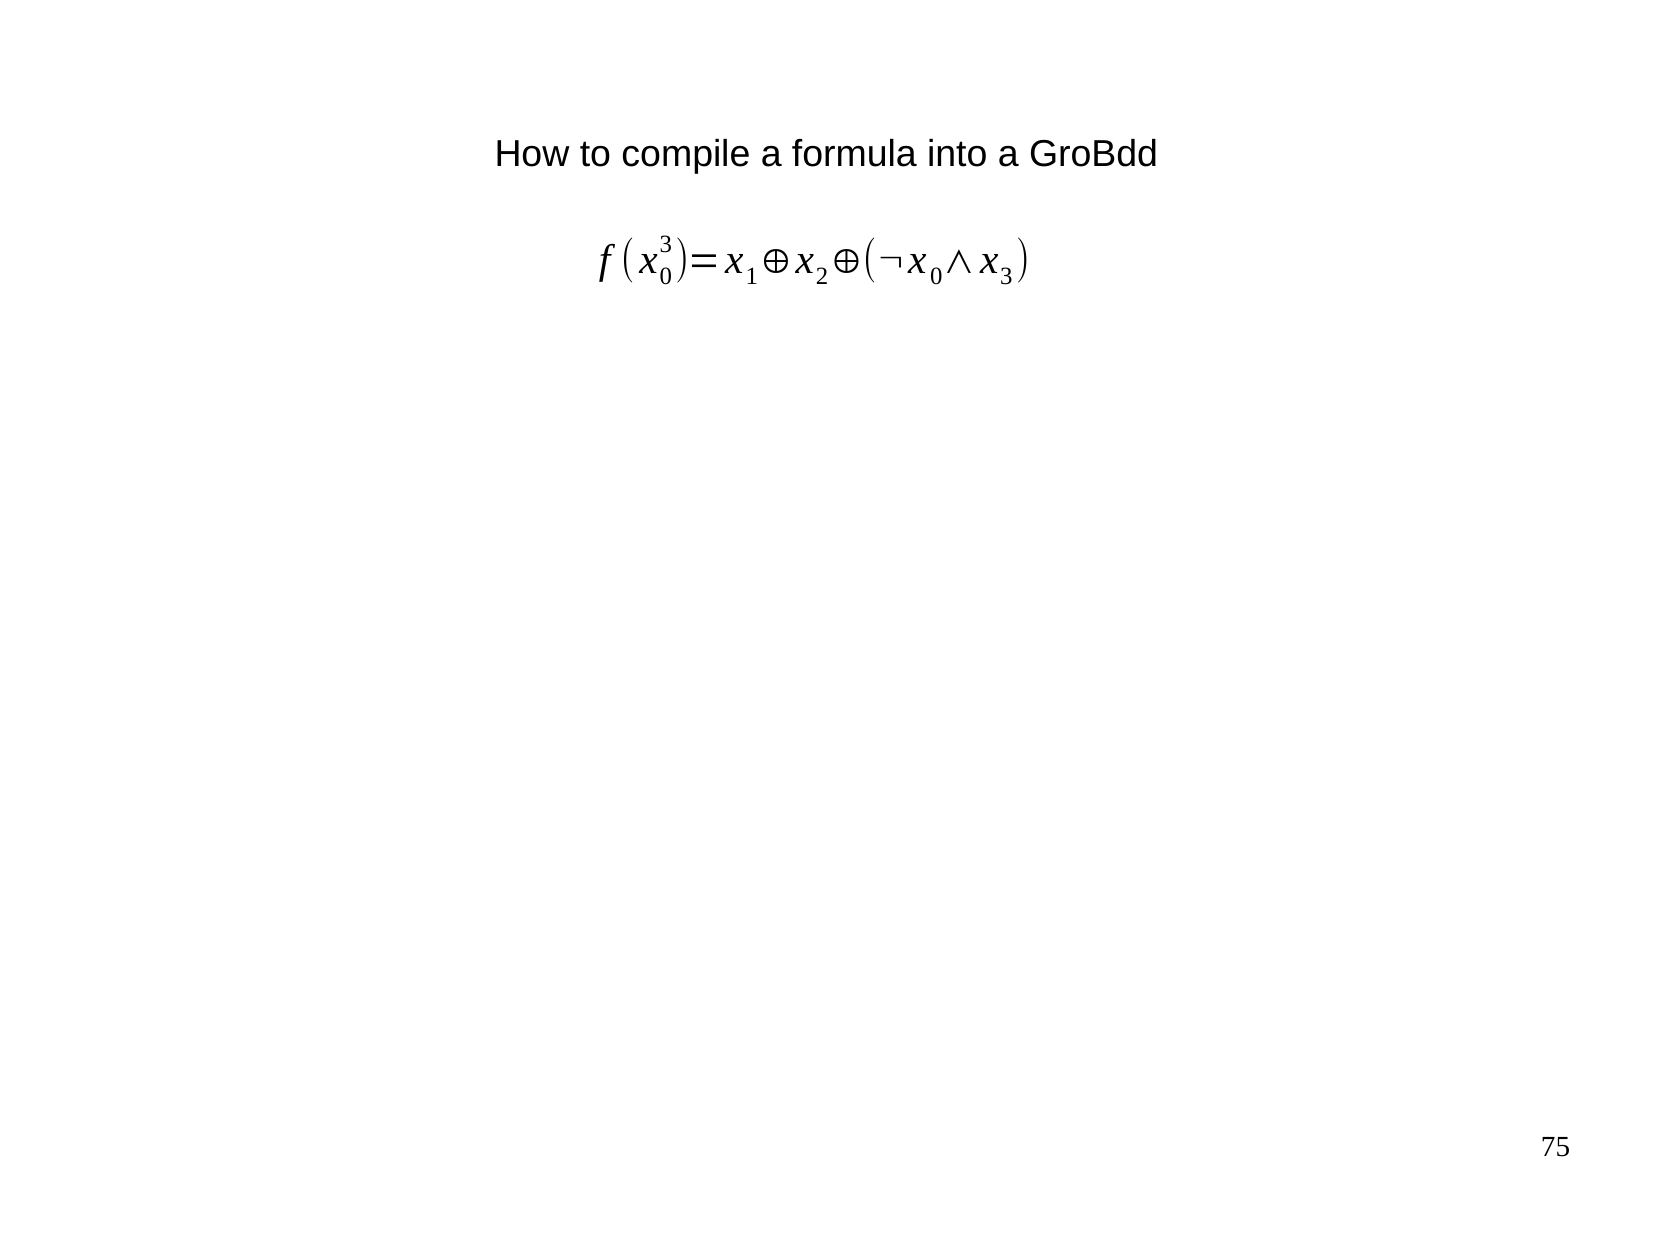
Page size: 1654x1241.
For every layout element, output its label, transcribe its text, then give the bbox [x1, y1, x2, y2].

chart [590, 257, 1036, 289]
title How to compile a formula into a GroBdd [82, 49, 1571, 257]
